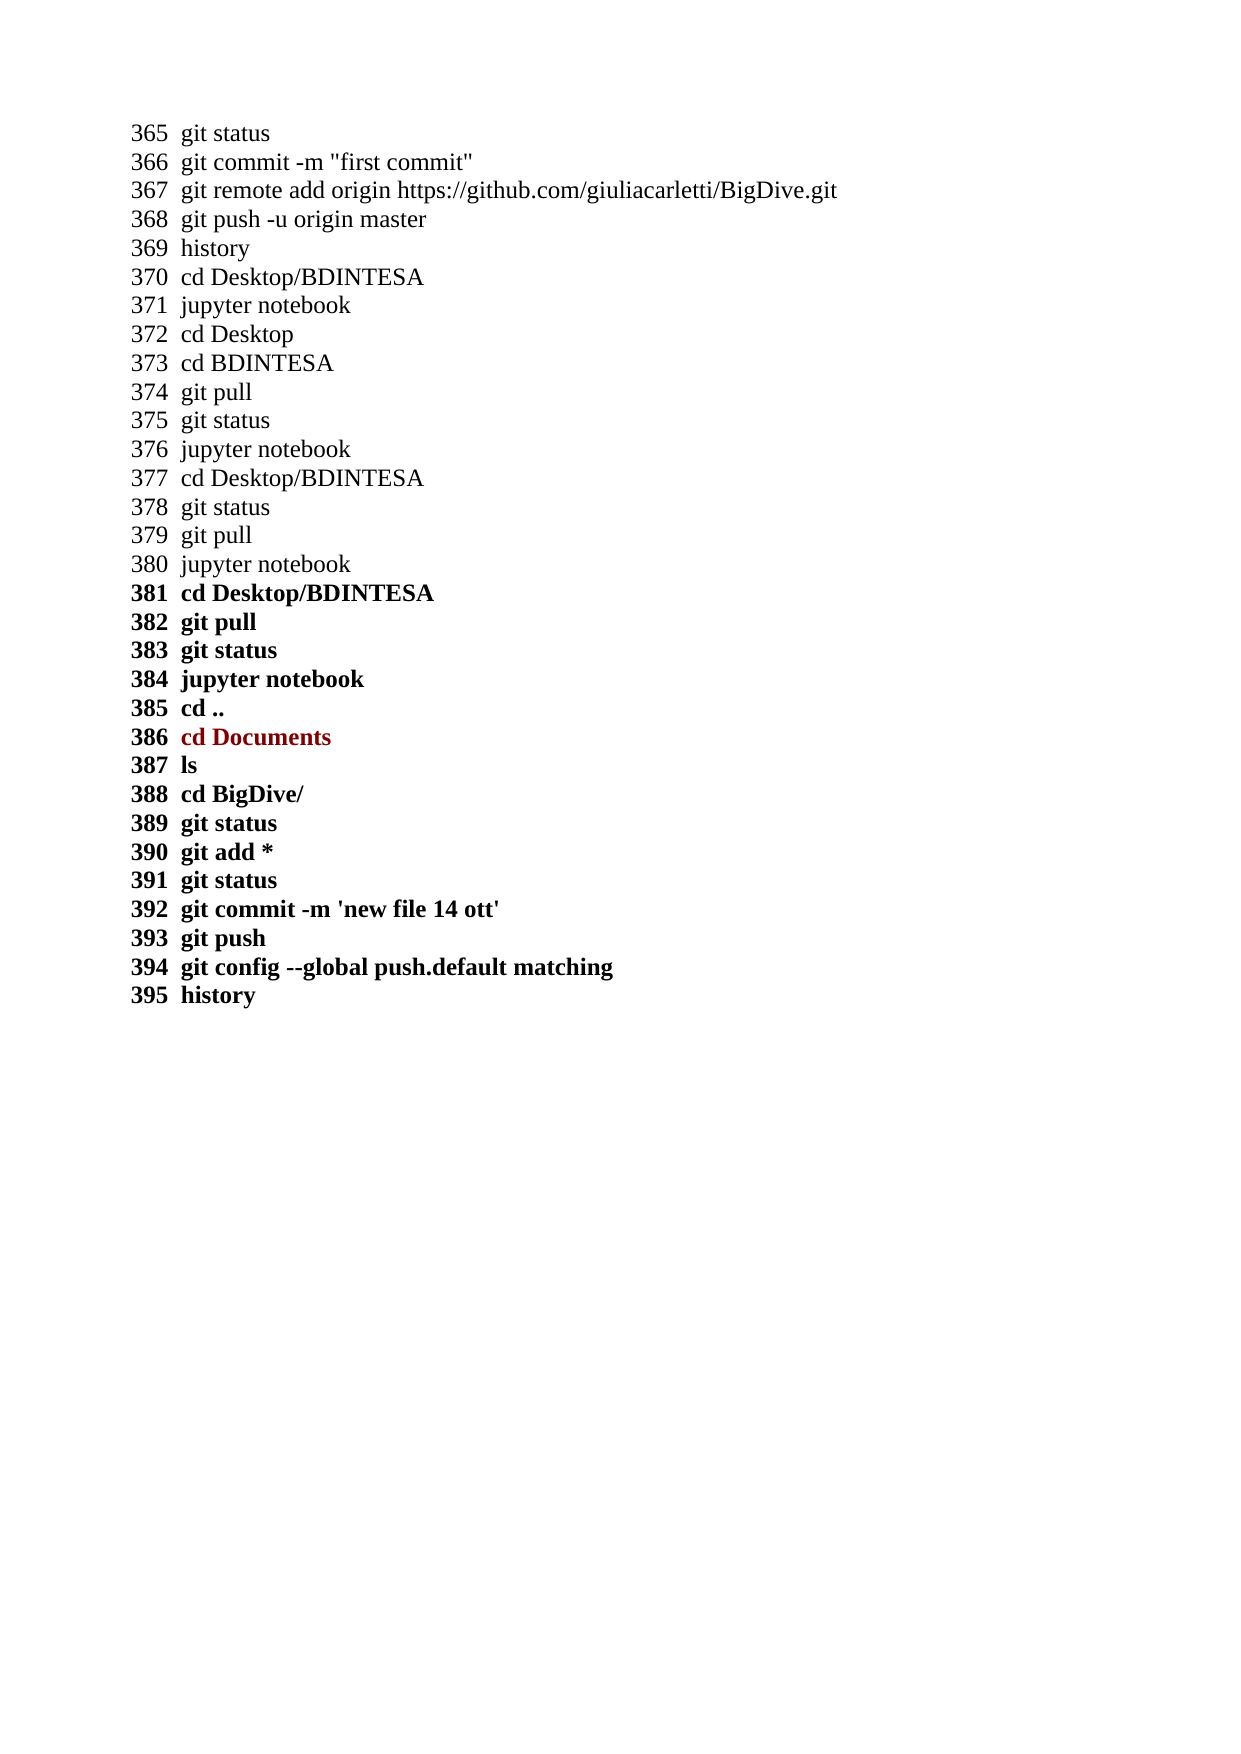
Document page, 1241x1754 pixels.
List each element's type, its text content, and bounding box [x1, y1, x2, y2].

text 392 git commit -m 'new file 14 ott' [118, 894, 1122, 923]
text 394 git config --global push.default matching [118, 952, 1122, 981]
text 383 git status [118, 636, 1122, 664]
text 375 git status [118, 406, 1122, 434]
text 393 git push [118, 923, 1122, 952]
text 380 jupyter notebook [118, 549, 1122, 578]
text 387 ls [118, 751, 1122, 779]
text 367 git remote add origin https://github.com/giuliacarletti/BigDive.git [118, 176, 1122, 204]
text 381 cd Desktop/BDINTESA [118, 578, 1122, 607]
text 371 jupyter notebook [118, 291, 1122, 319]
text 389 git status [118, 808, 1122, 837]
text 385 cd .. [118, 693, 1122, 722]
text 386 cd Documents [118, 722, 1122, 751]
text 379 git pull [118, 521, 1122, 549]
text 365 git status [118, 118, 1122, 147]
text 376 jupyter notebook [118, 434, 1122, 463]
text 388 cd BigDive/ [118, 779, 1122, 808]
text 370 cd Desktop/BDINTESA [118, 262, 1122, 291]
text 384 jupyter notebook [118, 664, 1122, 693]
text 373 cd BDINTESA [118, 348, 1122, 377]
text 377 cd Desktop/BDINTESA [118, 463, 1122, 492]
text 391 git status [118, 866, 1122, 894]
text 369 history [118, 233, 1122, 262]
text 368 git push -u origin master [118, 204, 1122, 233]
text 382 git pull [118, 607, 1122, 636]
text 390 git add * [118, 837, 1122, 866]
text 395 history [118, 981, 1122, 1009]
text 366 git commit -m "first commit" [118, 147, 1122, 176]
text 374 git pull [118, 377, 1122, 406]
text 372 cd Desktop [118, 319, 1122, 348]
text 378 git status [118, 492, 1122, 521]
